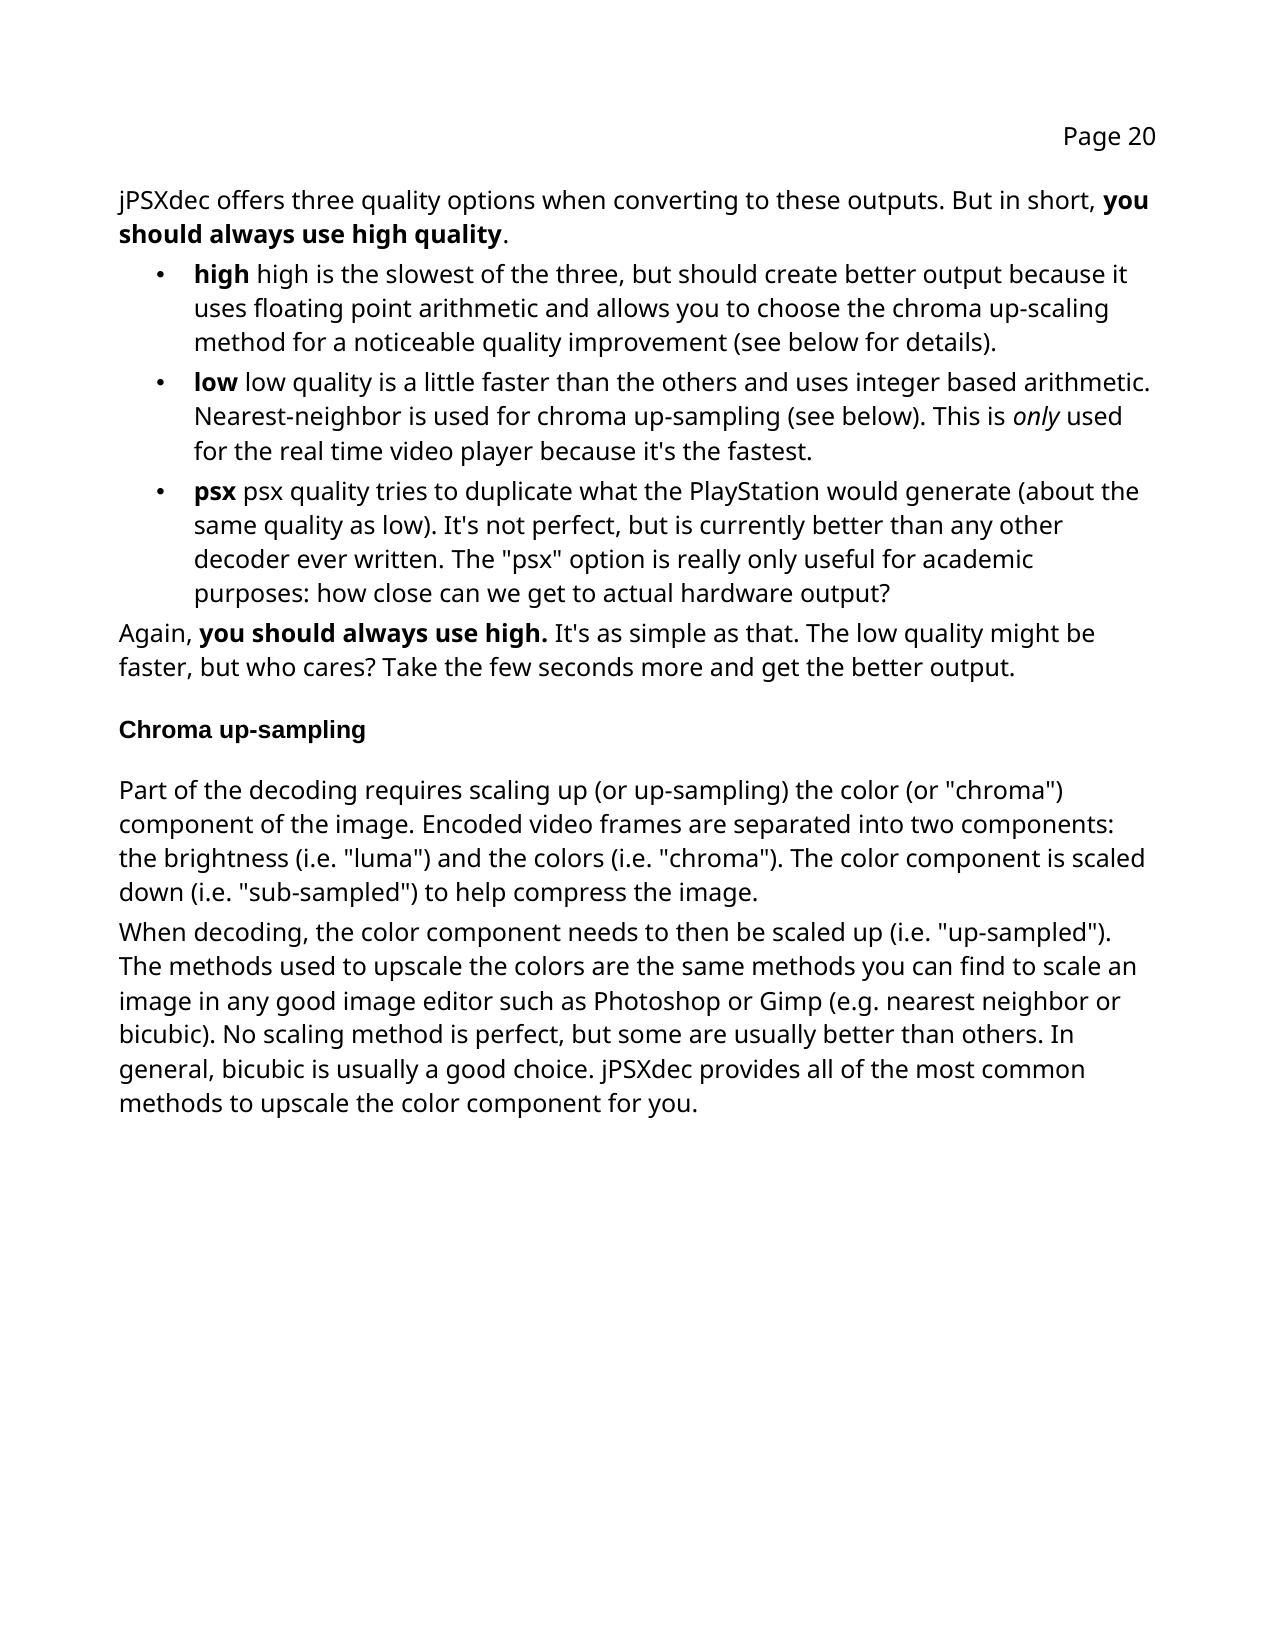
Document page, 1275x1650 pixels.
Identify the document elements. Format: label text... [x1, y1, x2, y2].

text Again, you should always use high. It's as simple as that. The low quality might be faster, but who cares? Take the few seconds more and get the better output. [118, 616, 1156, 684]
subtitle Chroma up-sampling [118, 715, 1156, 743]
list high high is the slowest of the three, but should create better output because it uses floating point arithmetic and allows you to choose the chroma up-scaling method for a noticeable quality improvement (see below for details). [156, 257, 1156, 359]
text When decoding, the color component needs to then be scaled up (i.e. "up-sampled"). The methods used to upscale the colors are the same methods you can find to scale an image in any good image editor such as Photoshop or Gimp (e.g. nearest neighbor or bicubic). No scaling method is perfect, but some are usually better than others. In general, bicubic is usually a good choice. jPSXdec provides all of the most common methods to upscale the color component for you. [118, 915, 1156, 1119]
list psx psx quality tries to duplicate what the PlayStation would generate (about the same quality as low). It's not perfect, but is currently better than any other decoder ever written. The "psx" option is really only useful for academic purposes: how close can we get to actual hardware output? [156, 473, 1156, 609]
text jPSXdec offers three quality options when converting to these outputs. But in short, you should always use high quality. [118, 183, 1156, 251]
list low low quality is a little faster than the others and uses integer based arithmetic. Nearest-neighbor is used for chroma up-sampling (see below). This is only used for the real time video player because it's the fastest. [156, 365, 1156, 467]
text Part of the decoding requires scaling up (or up-sampling) the color (or "chroma") component of the image. Encoded video frames are separated into two components: the brightness (i.e. "luma") and the colors (i.e. "chroma"). The color component is scaled down (i.e. "sub-sampled") to help compress the image. [118, 773, 1156, 909]
